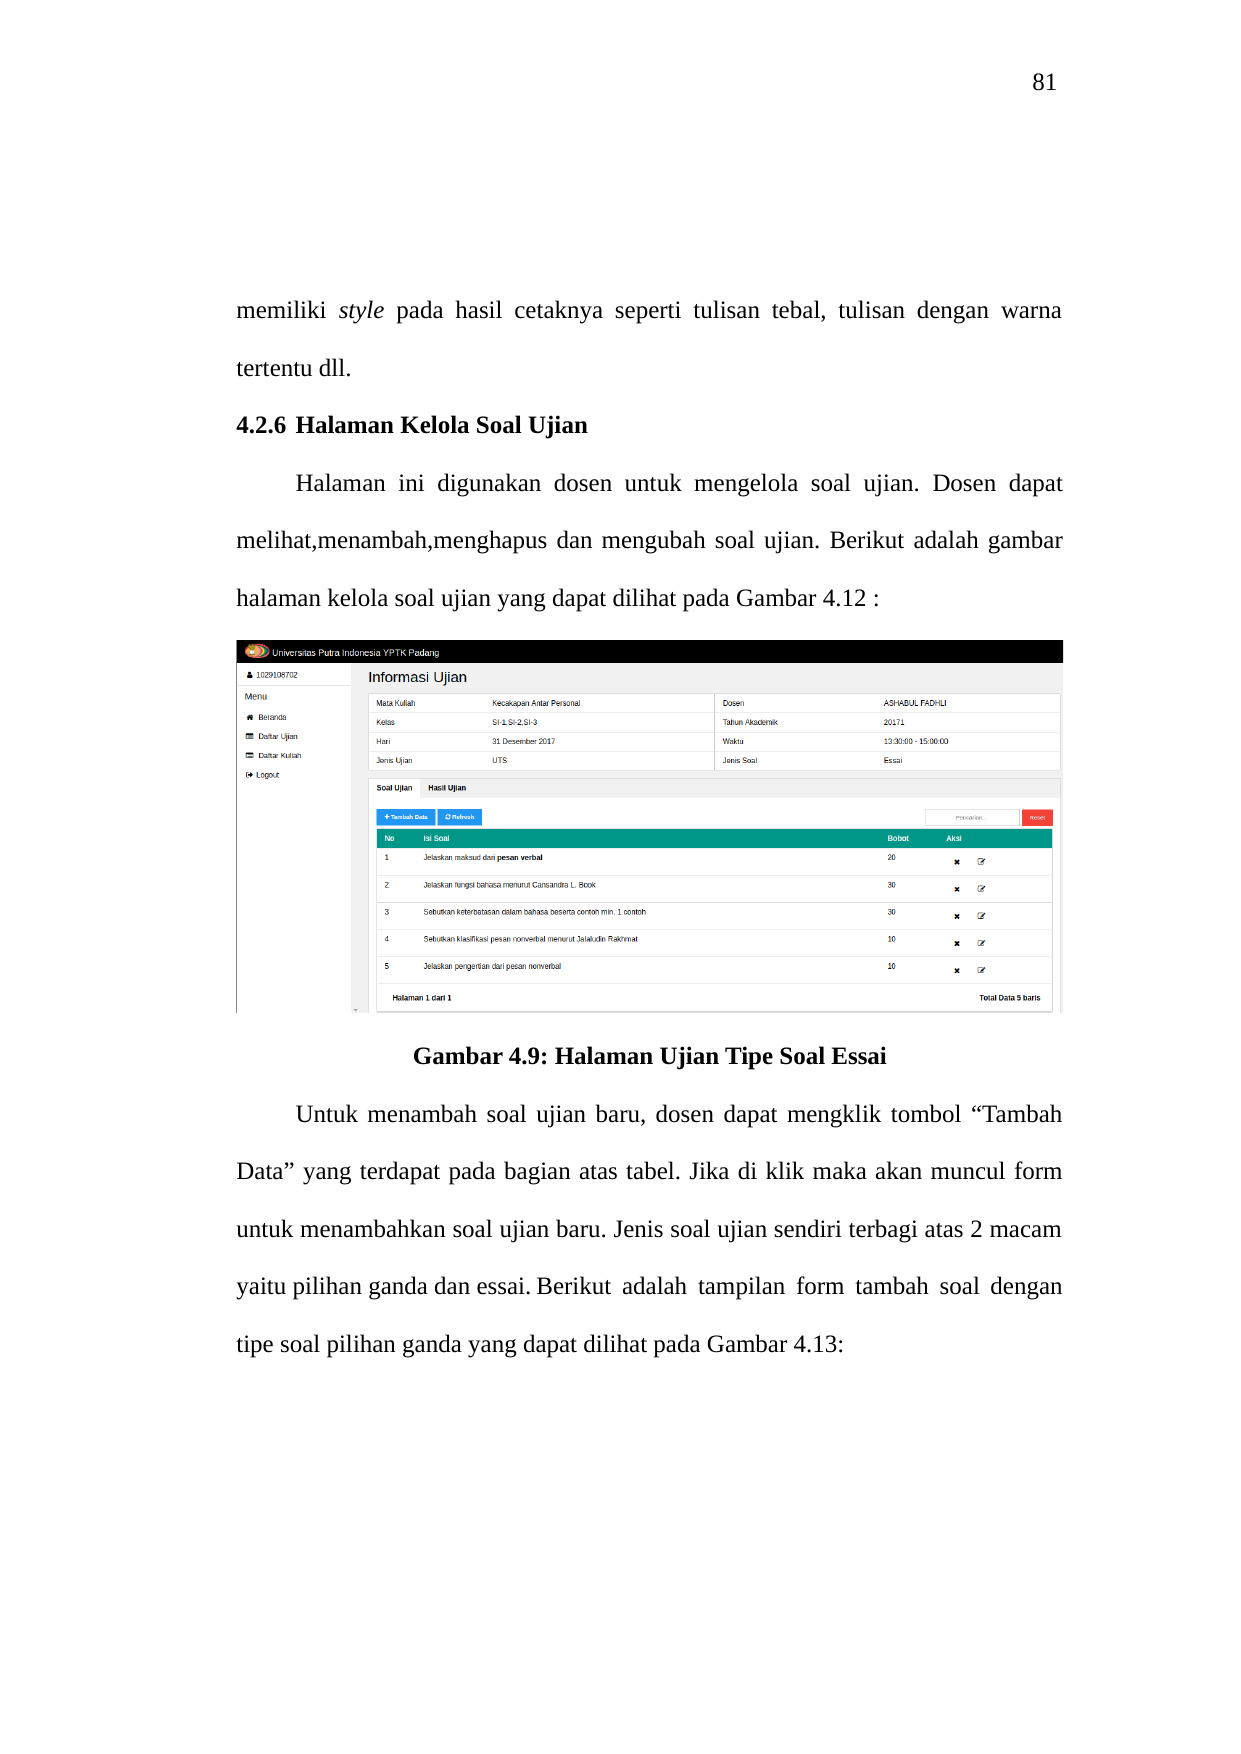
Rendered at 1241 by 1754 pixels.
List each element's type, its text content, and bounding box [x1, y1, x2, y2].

text Untuk menambah soal ujian baru, dosen dapat mengklik tombol “Tambah Data” yang terdapat pada bagian atas tabel. Jika di klik maka akan muncul form untuk menambahkan soal ujian baru. Jenis soal ujian sendiri terbagi atas 2 macam yaitu pilihan ganda dan essai. Berikut adalah tampilan form tambah soal dengan tipe soal pilihan ganda yang dapat dilihat pada Gambar 4.13: [236, 1099, 1063, 1357]
picture [236, 640, 1064, 1013]
text Halaman ini digunakan dosen untuk mengelola soal ujian. Dosen dapat melihat,menambah,menghapus dan mengubah soal ujian. Berikut adalah gambar halaman kelola soal ujian yang dapat dilihat pada Gambar 4.12 : [236, 468, 1063, 612]
text memiliki style pada hasil cetaknya seperti tulisan tebal, tulisan dengan warna tertentu dll. [236, 295, 1063, 382]
subtitle 4.2.6 Halaman Kelola Soal Ujian [236, 410, 1063, 439]
text Gambar 4.9: Halaman Ujian Tipe Soal Essai [236, 1013, 1063, 1070]
